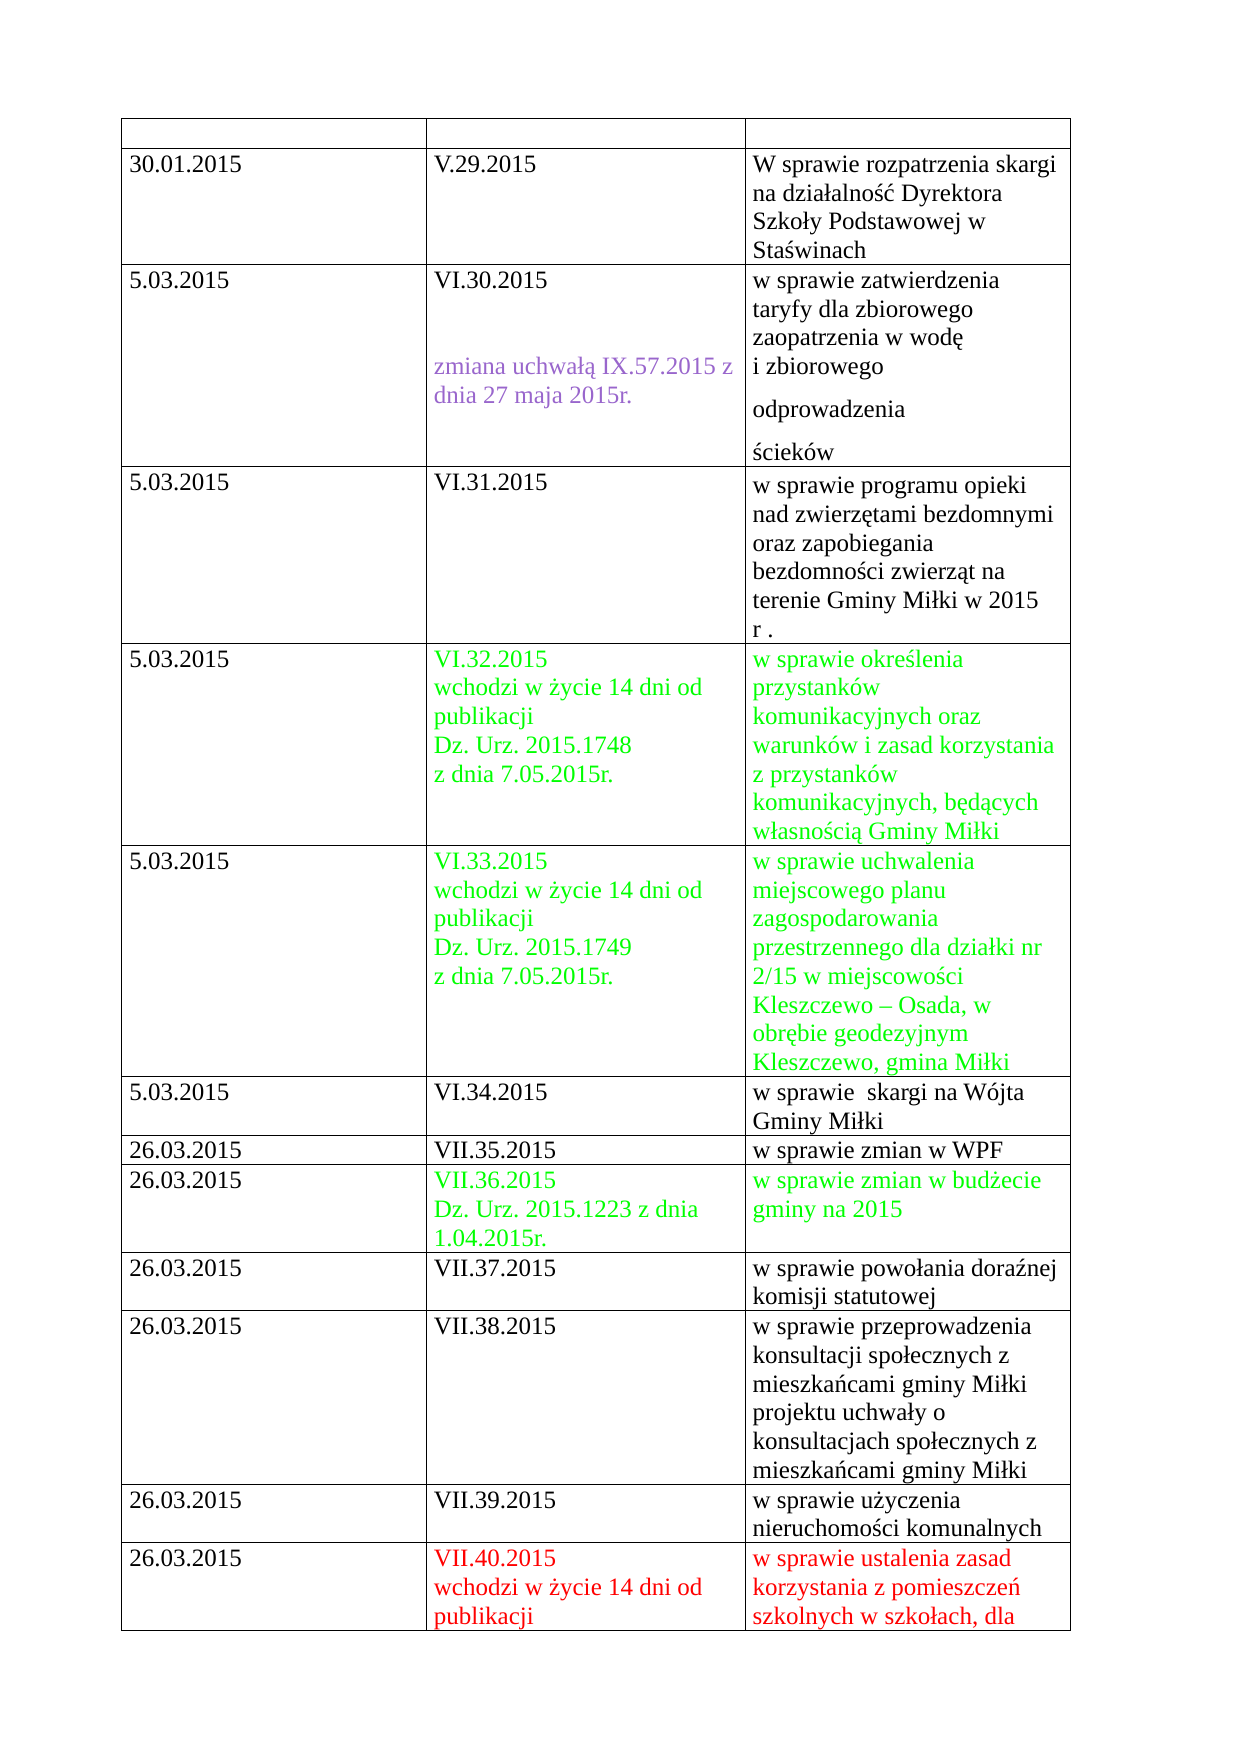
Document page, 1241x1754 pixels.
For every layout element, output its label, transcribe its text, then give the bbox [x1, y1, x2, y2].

table_cell 26.03.2015 [122, 1165, 426, 1252]
table_cell w sprawie zmian w WPF [746, 1136, 1070, 1164]
table_cell [427, 119, 745, 148]
table_cell VII.37.2015 [427, 1253, 745, 1310]
table_cell w sprawie zmian w budżecie gminy na 2015 [746, 1165, 1070, 1252]
table_cell w sprawie zatwierdzenia taryfy dla zbiorowego zaopatrzenia w wodę i zbiorowego odprowadzenia ścieków [746, 265, 1070, 466]
table_cell VI.33.2015 wchodzi w życie 14 dni od publikacji Dz. Urz. 2015.1749 z dnia 7.05.2015r. [427, 846, 745, 1076]
table_cell VI.30.2015 zmiana uchwałą IX.57.2015 z dnia 27 maja 2015r. [427, 265, 745, 466]
table_cell w sprawie określenia przystanków komunikacyjnych oraz warunków i zasad korzystania z przystanków komunikacyjnych, będących własnością Gminy Miłki [746, 644, 1070, 845]
table_cell 30.01.2015 [122, 149, 426, 264]
table_cell VI.31.2015 [427, 467, 745, 643]
table_cell 26.03.2015 [122, 1543, 426, 1629]
table_cell 5.03.2015 [122, 846, 426, 1076]
table_cell VI.32.2015 wchodzi w życie 14 dni od publikacji Dz. Urz. 2015.1748 z dnia 7.05.2015r. [427, 644, 745, 845]
table_cell w sprawie uchwalenia miejscowego planu zagospodarowania przestrzennego dla działki nr 2/15 w miejscowości Kleszczewo – Osada, w obrębie geodezyjnym Kleszczewo, gmina Miłki [746, 846, 1070, 1076]
table_cell 5.03.2015 [122, 265, 426, 466]
table_cell 26.03.2015 [122, 1253, 426, 1310]
table_cell w sprawie użyczenia nieruchomości komunalnych [746, 1485, 1070, 1542]
table_cell VI.34.2015 [427, 1077, 745, 1134]
table_cell VII.40.2015 wchodzi w życie 14 dni od publikacji [427, 1543, 745, 1629]
table_cell w sprawie przeprowadzenia konsultacji społecznych z mieszkańcami gminy Miłki projektu uchwały o konsultacjach społecznych z mieszkańcami gminy Miłki [746, 1311, 1070, 1484]
table_cell 26.03.2015 [122, 1136, 426, 1164]
table_cell VII.35.2015 [427, 1136, 745, 1164]
table_cell VII.38.2015 [427, 1311, 745, 1484]
table_cell 5.03.2015 [122, 467, 426, 643]
table_cell [746, 119, 1070, 148]
table_cell w sprawie powołania doraźnej komisji statutowej [746, 1253, 1070, 1310]
table_cell w sprawie programu opieki nad zwierzętami bezdomnymi oraz zapobiegania bezdomności zwierząt na terenie Gminy Miłki w 2015 r . [746, 467, 1070, 643]
table_cell 5.03.2015 [122, 1077, 426, 1134]
table_cell 26.03.2015 [122, 1485, 426, 1542]
table_cell VII.39.2015 [427, 1485, 745, 1542]
table_cell VII.36.2015 Dz. Urz. 2015.1223 z dnia 1.04.2015r. [427, 1165, 745, 1252]
table_cell 26.03.2015 [122, 1311, 426, 1484]
table_cell w sprawie skargi na Wójta Gminy Miłki [746, 1077, 1070, 1134]
table_cell [122, 119, 426, 148]
table_cell w sprawie ustalenia zasad korzystania z pomieszczeń szkolnych w szkołach, dla [746, 1543, 1070, 1629]
table_cell 5.03.2015 [122, 644, 426, 845]
table_cell W sprawie rozpatrzenia skargi na działalność Dyrektora Szkoły Podstawowej w Staświnach [746, 149, 1070, 264]
table_cell V.29.2015 [427, 149, 745, 264]
